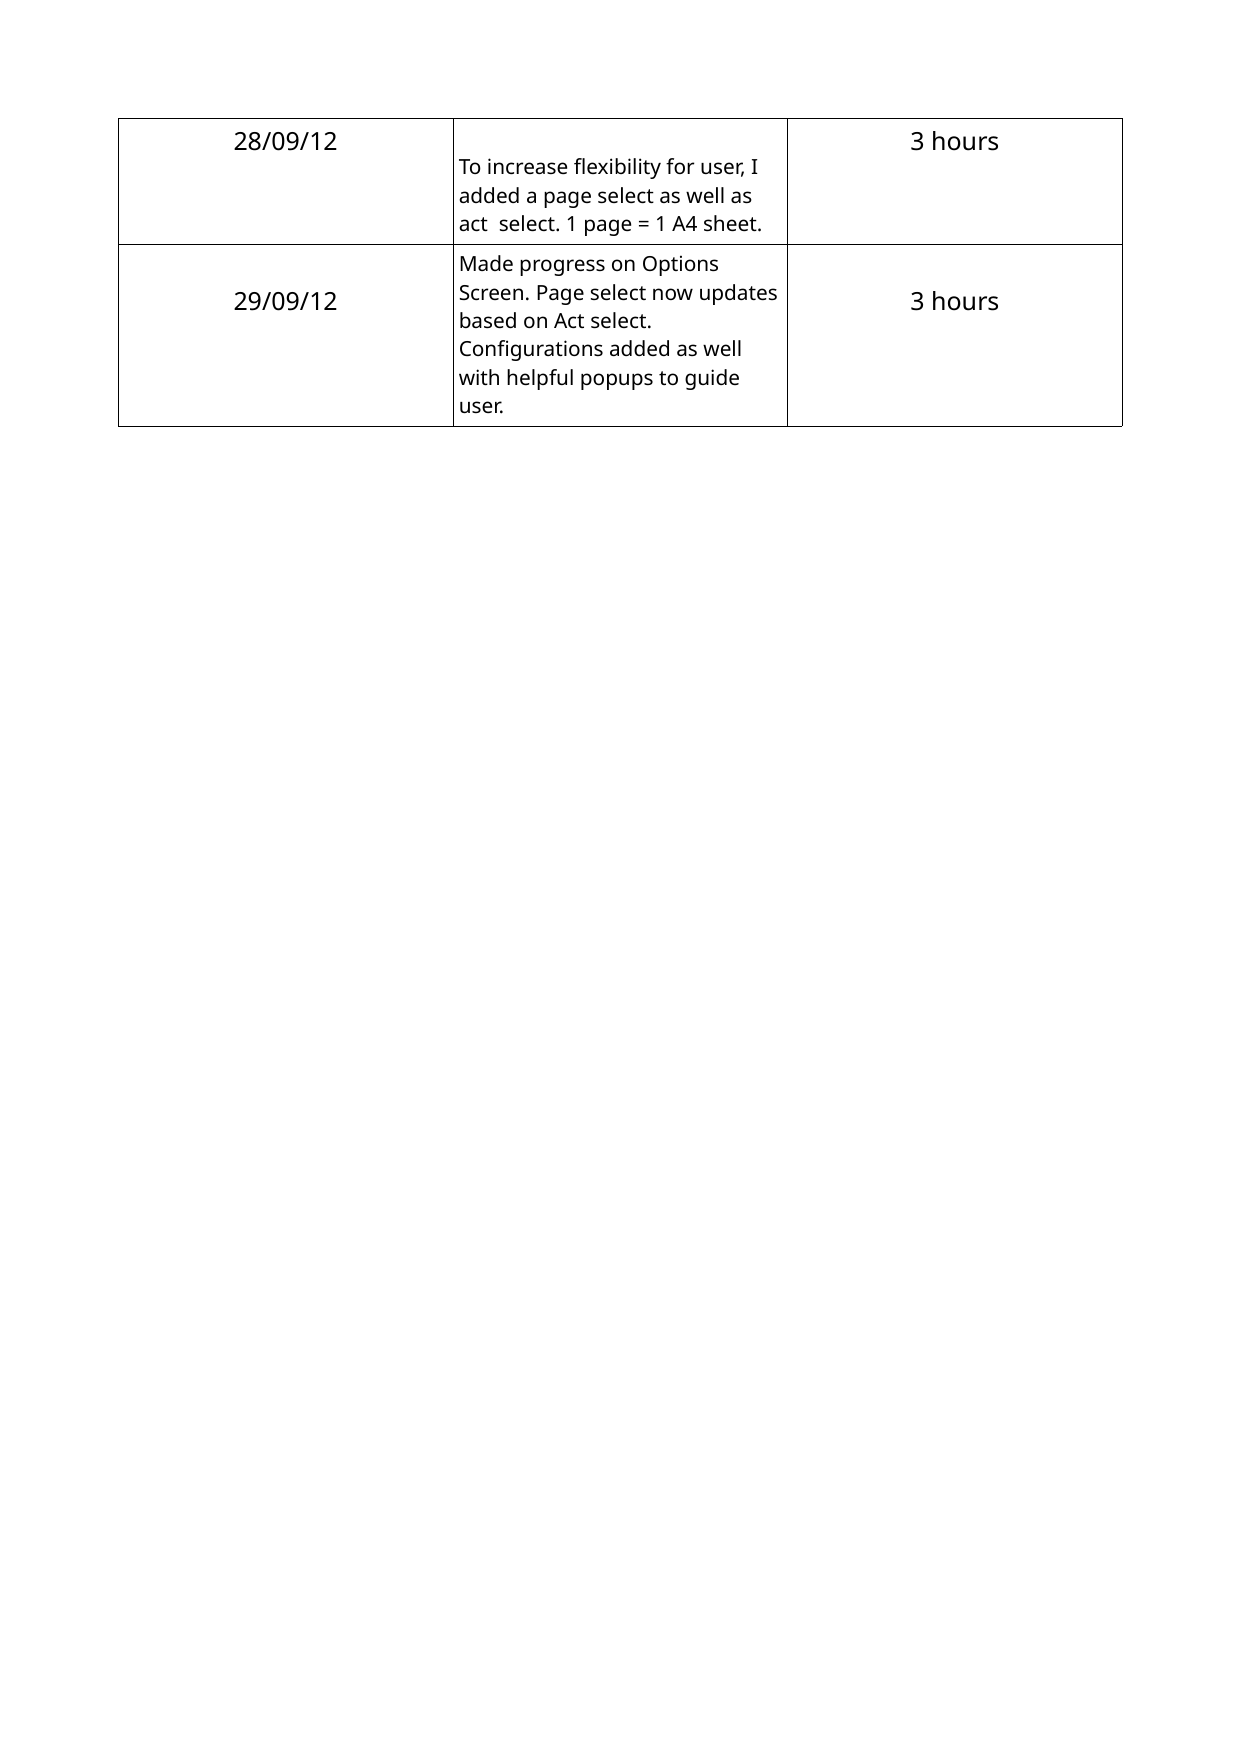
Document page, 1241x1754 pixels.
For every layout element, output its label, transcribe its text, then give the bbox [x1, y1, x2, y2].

table_cell To increase flexibility for user, I added a page select as well as act select. 1 page = 1 A4 sheet. [454, 119, 787, 243]
table_cell 3 hours [788, 245, 1122, 426]
table_cell 3 hours [788, 119, 1122, 243]
table_cell Made progress on Options Screen. Page select now updates based on Act select. Configurations added as well with helpful popups to guide user. [454, 245, 787, 426]
table_cell 28/09/12 [119, 119, 453, 243]
table_cell 29/09/12 [119, 245, 453, 426]
